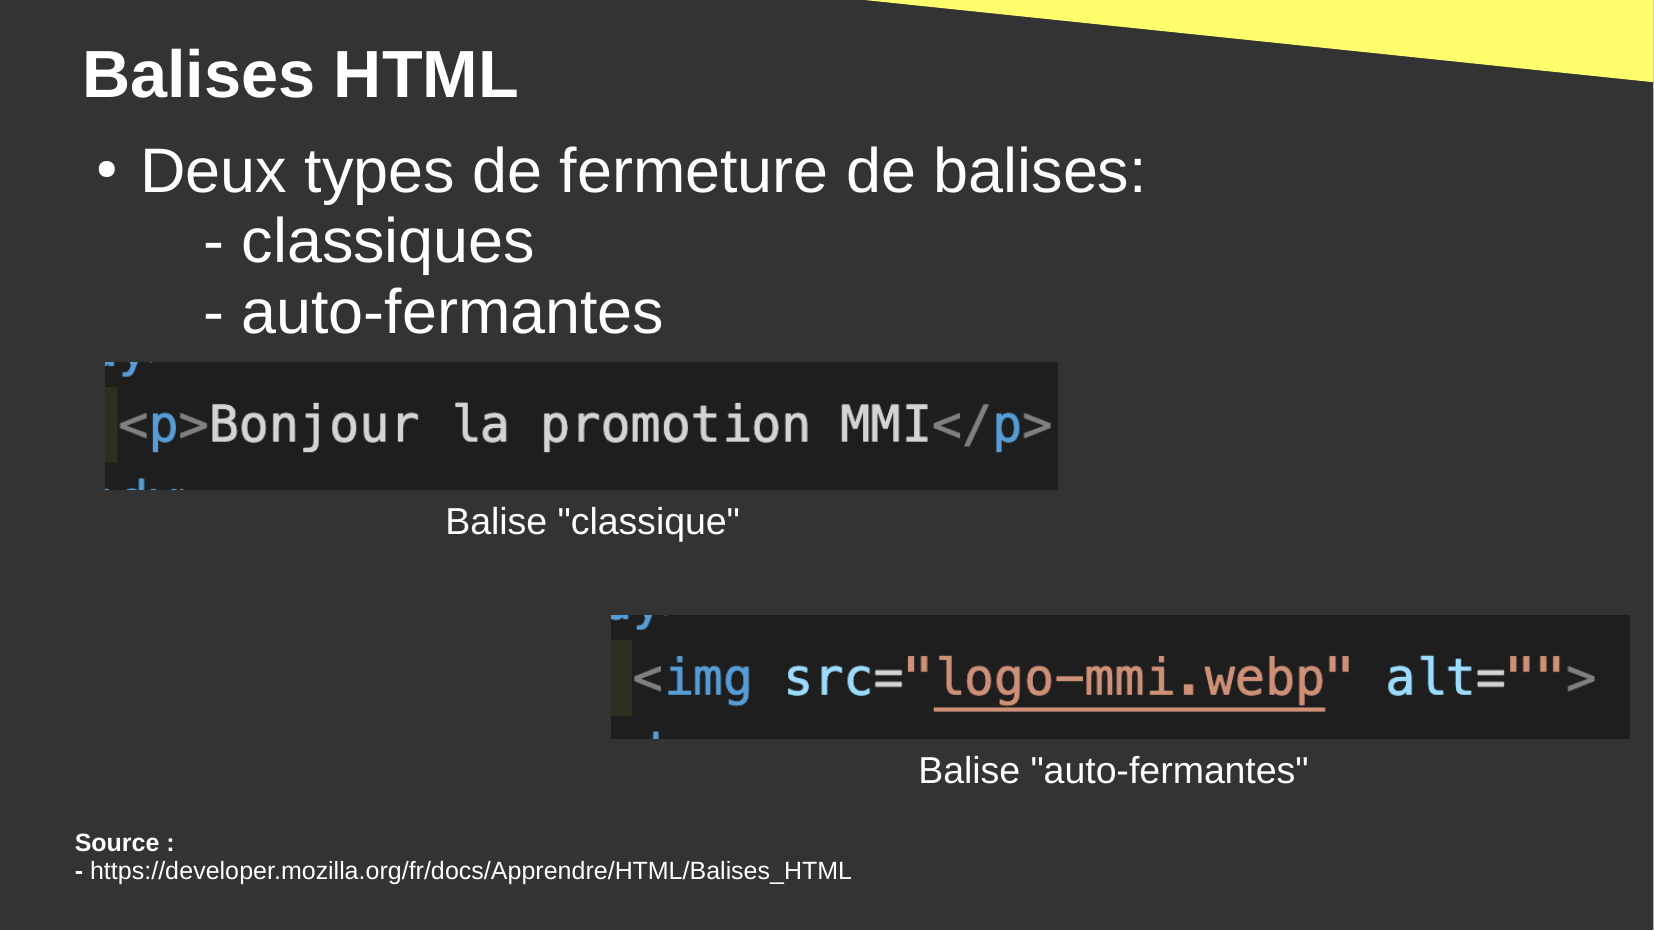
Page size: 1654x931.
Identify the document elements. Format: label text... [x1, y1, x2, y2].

text_box [864, 0, 1654, 83]
text_box Balise "classique" [398, 493, 787, 573]
picture [105, 362, 1058, 490]
picture [611, 615, 1630, 739]
text_box Source : - https://developer.mozilla.org/fr/docs/Apprendre/HTML/Balises_HTML [59, 821, 1546, 906]
list Deux types de fermeture de balises: - classiques - auto-fermantes [80, 135, 1569, 349]
text_box Balise "auto-fermantes" [878, 741, 1349, 799]
title Balises HTML [82, 37, 1571, 114]
